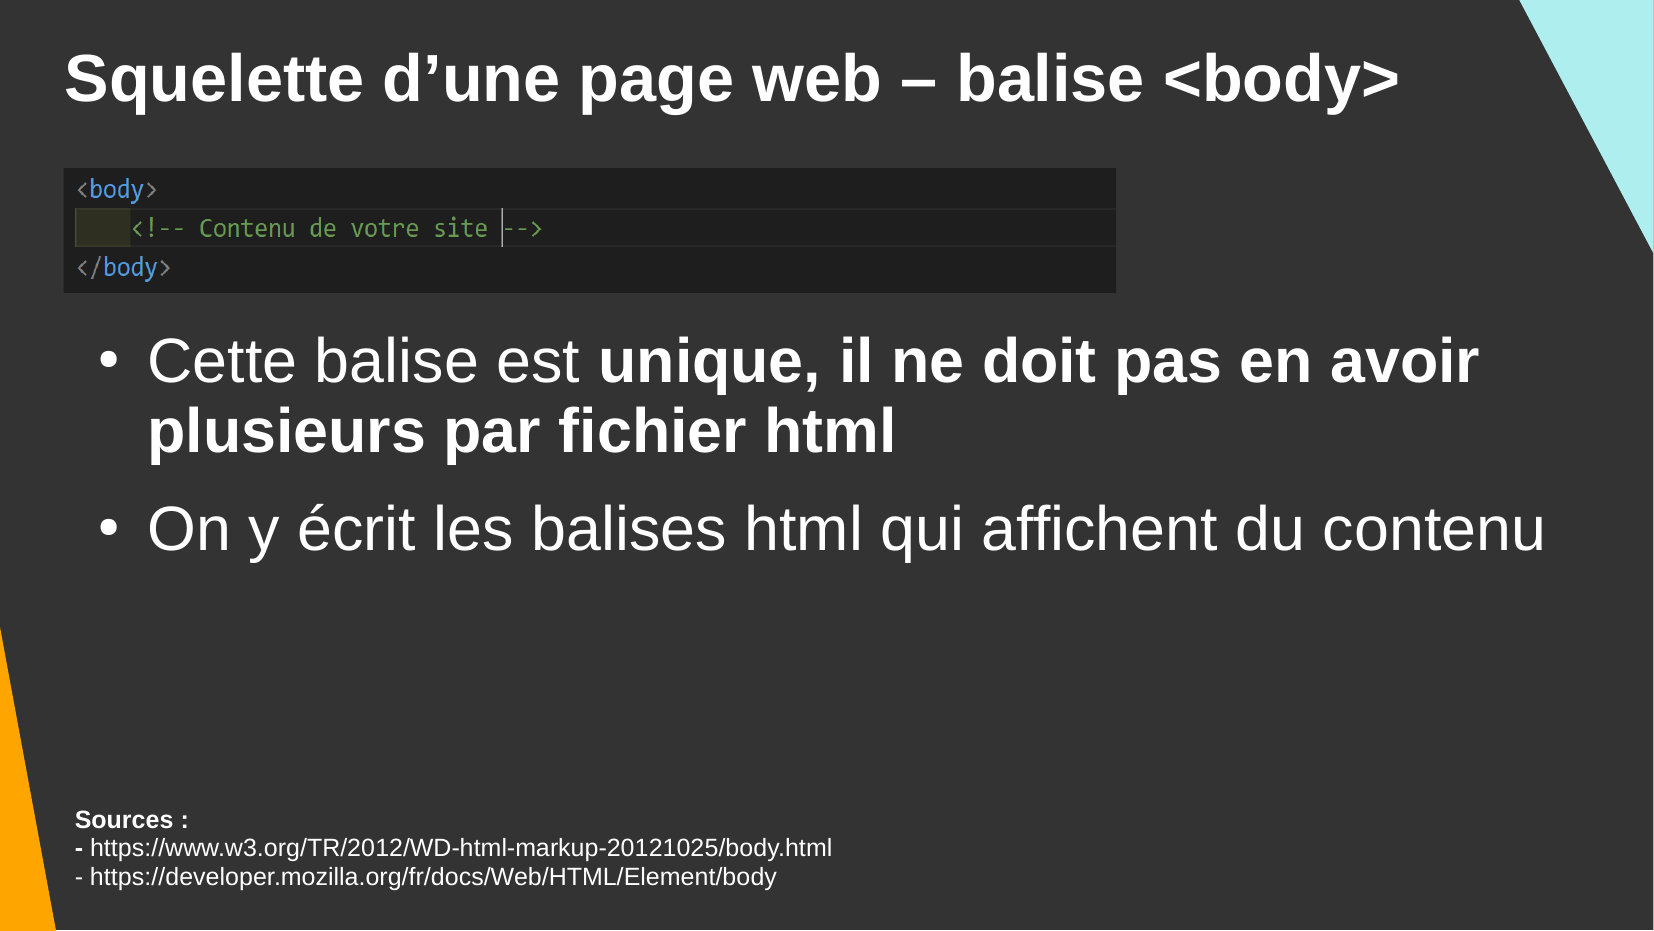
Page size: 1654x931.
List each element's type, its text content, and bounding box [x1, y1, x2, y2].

text_box [1519, 0, 1654, 255]
title Squelette d’une page web – balise <body> [64, 40, 1553, 125]
text_box [0, 627, 57, 931]
picture [63, 168, 1117, 293]
text_box Sources : - https://www.w3.org/TR/2012/WD-html-markup-20121025/body.html - https://developer.mozilla.org/fr/docs/Web/HTML/Element/body [59, 798, 1546, 931]
list Cette balise est unique, il ne doit pas en avoir plusieurs par fichier html On y écrit les balises html qui affichent du contenu [80, 326, 1635, 621]
